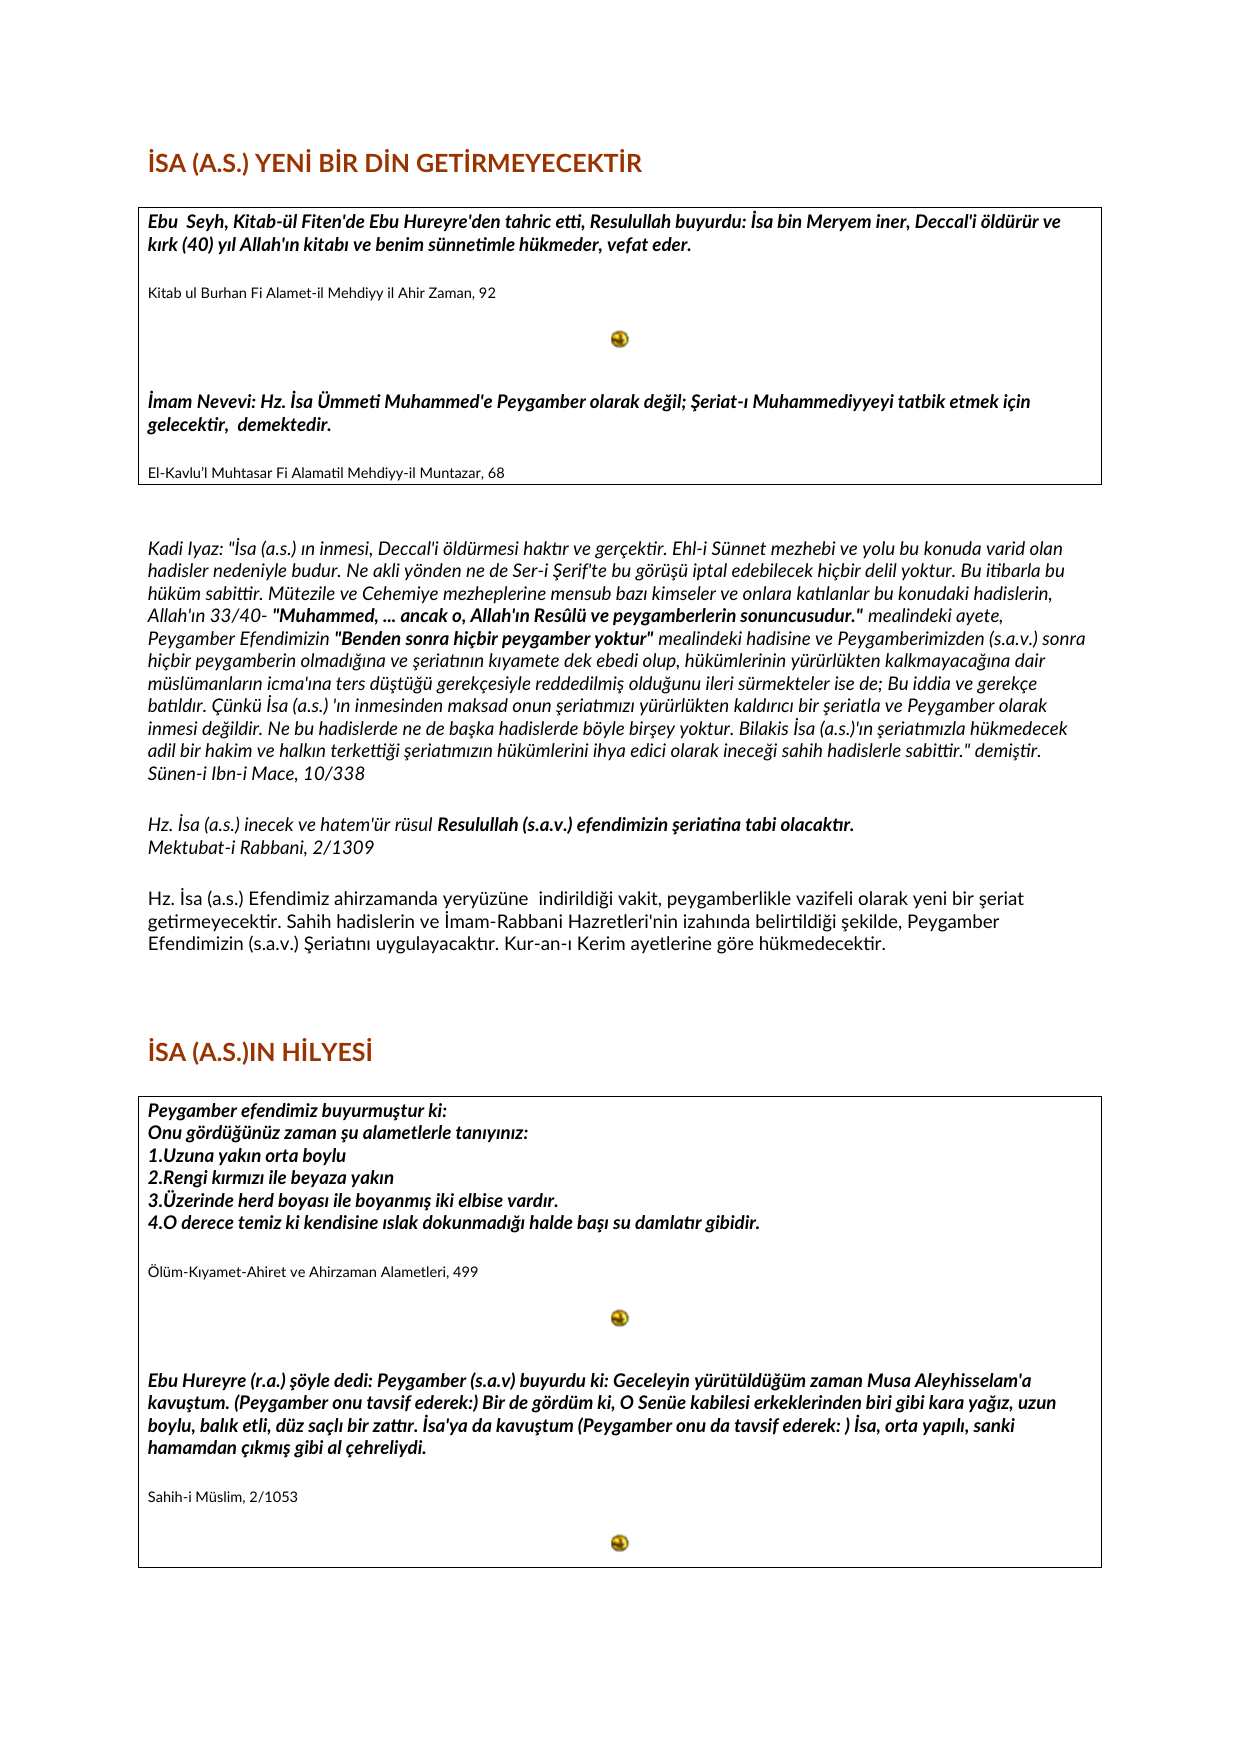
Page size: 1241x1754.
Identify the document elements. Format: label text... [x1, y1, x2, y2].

text Hz. İsa (a.s.) Efendimiz ahirzamanda yeryüzüne indirildiği vakit, peygamberlikle vazifeli olarak yeni bir şeriat getirmeyecektir. Sahih hadislerin ve İmam-Rabbani Hazretleri'nin izahında belirtildiği şekilde, Peygamber Efendimizin (s.a.v.) Şeriatını uygulayacaktır. Kur-an-ı Kerim ayetlerine göre hükmedecektir. [148, 887, 1093, 1007]
text Sahih-i Müslim, 2/1053 [139, 1485, 1101, 1505]
text Ölüm-Kıyamet-Ahiret ve Ahirzaman Alametleri, 499 [139, 1260, 1101, 1280]
text Hz. İsa (a.s.) inecek ve hatem'ür rüsul Resulullah (s.a.v.) efendimizin şeriatina tabi olacaktır. Mektubat-i Rabbani, 2/1309 [148, 813, 1093, 858]
text İSA (A.S.) YENİ BİR DİN GETİRMEYECEKTİR [148, 148, 1093, 178]
picture [610, 1309, 630, 1329]
text El-Kavlu’l Muhtasar Fi Alamatil Mehdiyy-il Muntazar, 68 [139, 461, 1101, 484]
text İmam Nevevi: Hz. İsa Ümmeti Muhammed'e Peygamber olarak değil; Şeriat-ı Muhammediyyeyi tatbik etmek için gelecektir, demektedir. [139, 387, 1101, 435]
text Kadi Iyaz: "İsa (a.s.) ın inmesi, Deccal'i öldürmesi haktır ve gerçektir. Ehl-i Sünnet mezhebi ve yolu bu konuda varid olan hadisler nedeniyle budur. Ne akli yönden ne de Ser-i Şerif'te bu görüşü iptal edebilecek hiçbir delil yoktur. Bu itibarla bu hüküm sabittir. Mütezile ve Cehemiye mezheplerine mensub bazı kimseler ve onlara katılanlar bu konudaki hadislerin, Allah'ın 33/40- "Muhammed, ... ancak o, Allah'ın Resûlü ve peygamberlerin sonuncusudur." mealindeki ayete, Peygamber Efendimizin "Benden sonra hiçbir peygamber yoktur" mealindeki hadisine ve Peygamberimizden (s.a.v.) sonra hiçbir peygamberin olmadığına ve şeriatının kıyamete dek ebedi olup, hükümlerinin yürürlükten kalkmayacağına dair müslümanların icma'ına ters düştüğü gerekçesiyle reddedilmiş olduğunu ileri sürmekteler ise de; Bu iddia ve gerekçe batıldır. Çünkü İsa (a.s.) 'ın inmesinden maksad onun şeriatımızı yürürlükten kaldırıcı bir şeriatla ve Peygamber olarak inmesi değildir. Ne bu hadislerde ne de başka hadislerde böyle birşey yoktur. Bilakis İsa (a.s.)'ın şeriatımızla hükmedecek adil bir hakim ve halkın terkettiği şeriatımızın hükümlerini ihya edici olarak ineceği sahih hadislerle sabittir." demiştir. Sünen-i Ibn-i Mace, 10/338 [148, 514, 1093, 784]
picture [610, 1534, 630, 1554]
text Ebu Seyh, Kitab-ül Fiten'de Ebu Hureyre'den tahric etti, Resulullah buyurdu: İsa bin Meryem iner, Deccal'i öldürür ve kırk (40) yıl Allah'ın kitabı ve benim sünnetimle hükmeder, vefat eder. [139, 208, 1101, 255]
text Kitab ul Burhan Fi Alamet-il Mehdiyy il Ahir Zaman, 92 [139, 281, 1101, 302]
text Ebu Hureyre (r.a.) şöyle dedi: Peygamber (s.a.v) buyurdu ki: Geceleyin yürütüldüğüm zaman Musa Aleyhisselam'a kavuştum. (Peygamber onu tavsif ederek:) Bir de gördüm ki, O Senüe kabilesi erkeklerinden biri gibi kara yağız, uzun boylu, balık etli, düz saçlı bir zattır. İsa'ya da kavuştum (Peygamber onu da tavsif ederek: ) İsa, orta yapılı, sanki hamamdan çıkmış gibi al çehreliydi. [139, 1366, 1101, 1459]
picture [610, 330, 630, 350]
text İSA (A.S.)IN HİLYESİ [148, 1036, 1093, 1066]
text Peygamber efendimiz buyurmuştur ki: Onu gördüğünüz zaman şu alametlerle tanıyınız: 1.Uzuna yakın orta boylu 2.Rengi kırmızı ile beyaza yakın 3.Üzerinde herd boyası ile boyanmış iki elbise vardır. 4.O derece temiz ki kendisine ıslak dokunmadığı halde başı su damlatır gibidir. [139, 1097, 1101, 1234]
